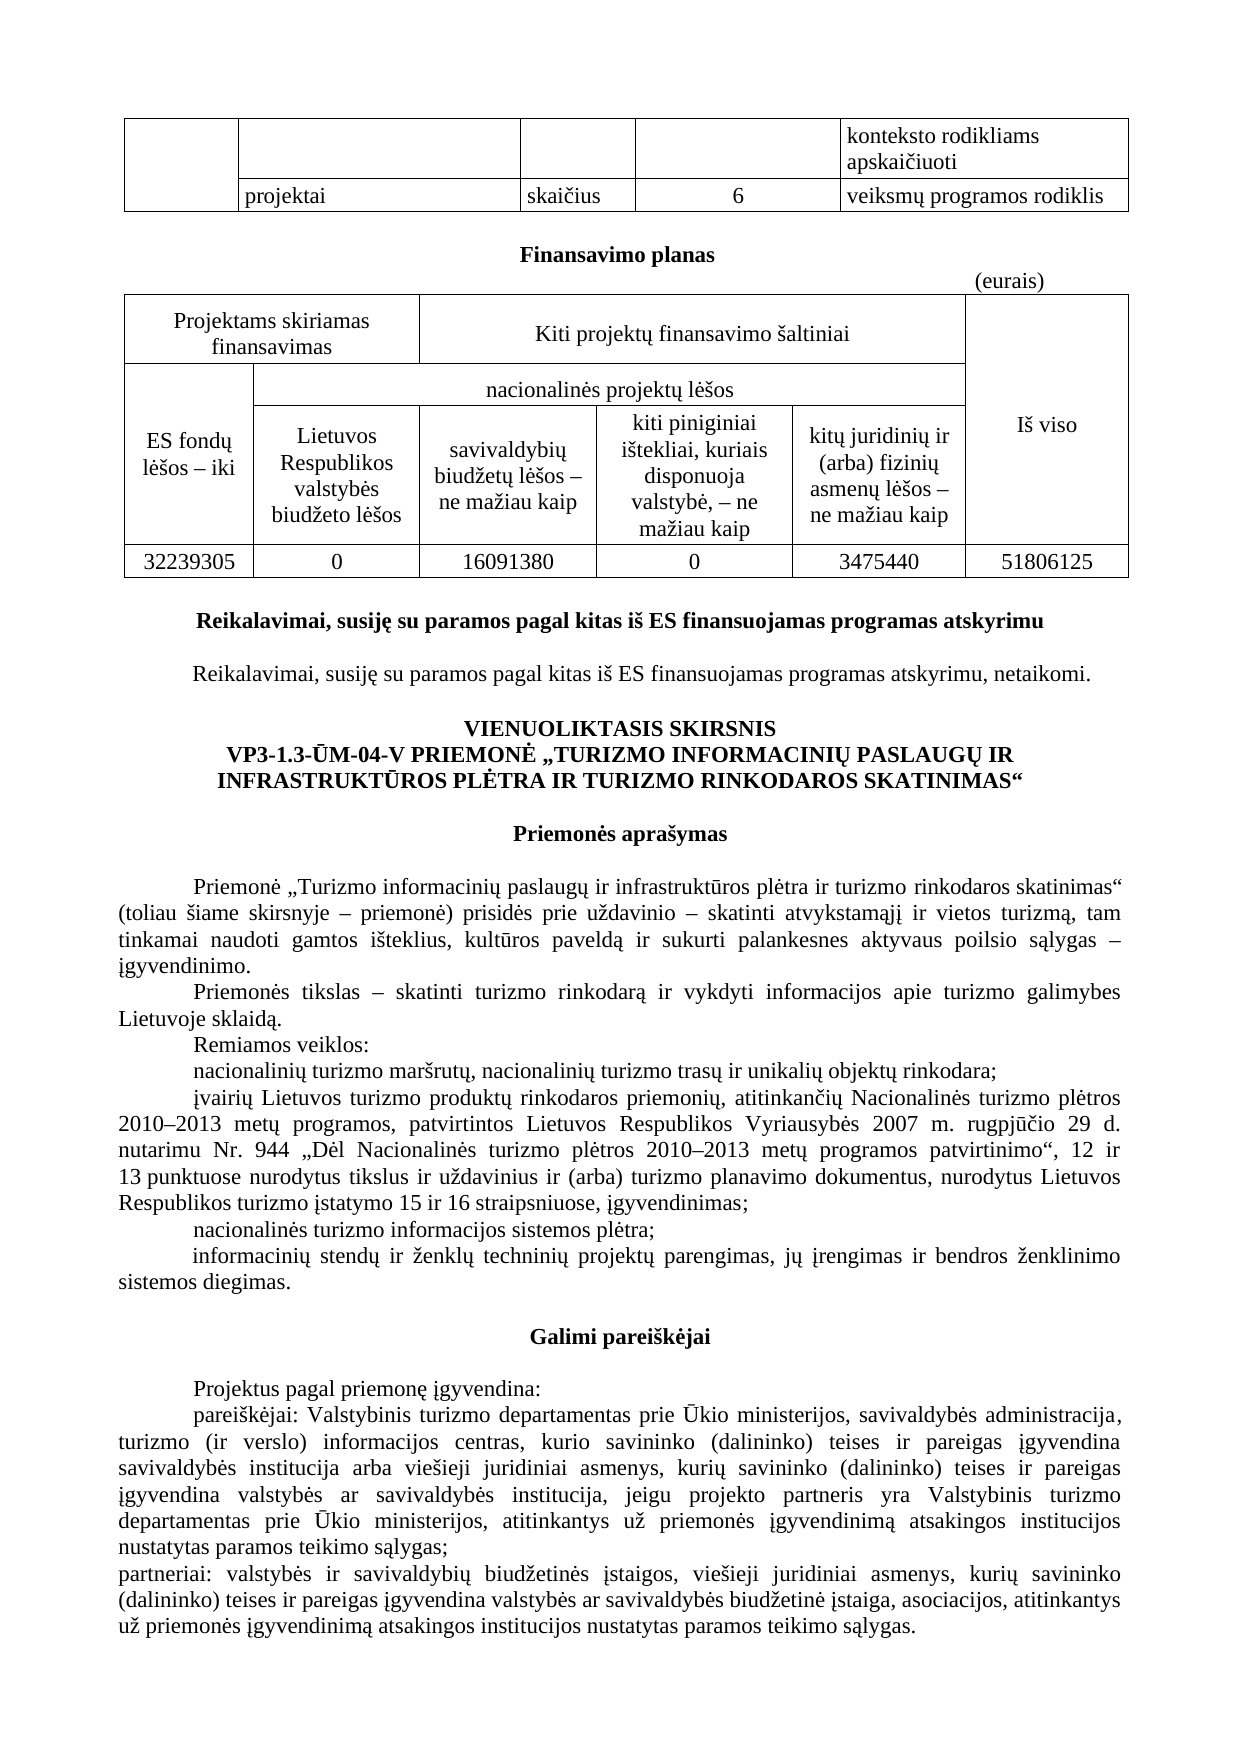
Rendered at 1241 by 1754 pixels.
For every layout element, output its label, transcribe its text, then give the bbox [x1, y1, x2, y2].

table_cell projektai [239, 179, 520, 211]
text nacionalinės turizmo informacijos sistemos plėtra; [118, 1216, 1122, 1242]
table_cell Lietuvos Respublikos valstybės biudžeto lėšos [254, 406, 419, 544]
text Priemonės tikslas – skatinti turizmo rinkodarą ir vykdyti informacijos apie turizmo galimybes Lietuvoje sklaidą. [118, 978, 1122, 1031]
text Projektus pagal priemonę įgyvendina: [118, 1375, 1122, 1402]
text Reikalavimai, susiję su paramos pagal kitas iš ES finansuojamas programas atskyrimu, netaikomi. [118, 660, 1122, 686]
table_cell veiksmų programos rodiklis [841, 179, 1128, 211]
table_cell [125, 119, 238, 211]
text Priemonė „Turizmo informacinių paslaugų ir infrastruktūros plėtra ir turizmo rinkodaros skatinimas“ (toliau šiame skirsnyje – priemonė) prisidės prie uždavinio – skatinti atvykstamąjį ir vietos turizmą, tam tinkamai naudoti gamtos išteklius, kultūros paveldą ir sukurti palankesnes aktyvaus poilsio sąlygas – įgyvendinimo. [118, 873, 1122, 978]
table_cell 32239305 [125, 545, 253, 577]
table_cell 6 [636, 179, 840, 211]
table_cell konteksto rodikliams apskaičiuoti [841, 119, 1128, 178]
text nacionalinių turizmo maršrutų, nacionalinių turizmo trasų ir unikalių objektų rinkodara; [118, 1057, 1122, 1084]
text informacinių stendų ir ženklų techninių projektų parengimas, jų įrengimas ir bendros ženklinimo sistemos diegimas. [118, 1242, 1122, 1295]
table_header Kiti projektų finansavimo šaltiniai [420, 295, 965, 363]
table_cell 0 [597, 545, 792, 577]
table_cell 3475440 [793, 545, 965, 577]
table_cell ES fondų lėšos – iki [125, 364, 253, 544]
table_header Iš viso [966, 295, 1128, 544]
table_cell skaičius [521, 179, 635, 211]
table_cell nacionalinės projektų lėšos [254, 364, 965, 405]
text VIENUOLIKTASIS Skirsnis [118, 715, 1122, 741]
text Priemonės aprašymas [118, 820, 1122, 847]
table_cell savivaldybių biudžetų lėšos – ne mažiau kaip [420, 406, 596, 544]
table_cell [636, 119, 840, 178]
text Reikalavimai, susiję su paramos pagal kitas iš ES finansuojamas programas atskyrimu [118, 607, 1122, 633]
text Finansavimo planas [118, 241, 1122, 267]
table_cell [521, 119, 635, 178]
text pareiškėjai: Valstybinis turizmo departamentas prie Ūkio ministerijos, savivaldybės administracija, turizmo (ir verslo) informacijos centras, kurio savininko (dalininko) teises ir pareigas įgyvendina savivaldybės institucija arba viešieji juridiniai asmenys, kurių savininko (dalininko) teises ir pareigas įgyvendina valstybės ar savivaldybės institucija, jeigu projekto partneris yra Valstybinis turizmo departamentas prie Ūkio ministerijos, atitinkantys už priemonės įgyvendinimą atsakingos institucijos nustatytas paramos teikimo sąlygas; [118, 1402, 1122, 1560]
table_cell 0 [254, 545, 419, 577]
table_cell kiti piniginiai ištekliai, kuriais disponuoja valstybė, – ne mažiau kaip [597, 406, 792, 544]
text Galimi pareiškėjai [118, 1323, 1122, 1350]
table_cell kitų juridinių ir (arba) fizinių asmenų lėšos – ne mažiau kaip [793, 406, 965, 544]
text įvairių Lietuvos turizmo produktų rinkodaros priemonių, atitinkančių Nacionalinės turizmo plėtros 2010–2013 metų programos, patvirtintos Lietuvos Respublikos Vyriausybės 2007 m. rugpjūčio 29 d. nutarimu Nr. 944 „Dėl Nacionalinės turizmo plėtros 2010–2013 metų programos patvirtinimo“, 12 ir 13 punktuose nurodytus tikslus ir uždavinius ir (arba) turizmo planavimo dokumentus, nurodytus Lietuvos Respublikos turizmo įstatymo 15 ir 16 straipsniuose, įgyvendinimas; [118, 1084, 1122, 1216]
text (eurais) [103, 267, 1122, 293]
text partneriai: valstybės ir savivaldybių biudžetinės įstaigos, viešieji juridiniai asmenys, kurių savininko (dalininko) teises ir pareigas įgyvendina valstybės ar savivaldybės biudžetinė įstaiga, asociacijos, atitinkantys už priemonės įgyvendinimą atsakingos institucijos nustatytas paramos teikimo sąlygas. [118, 1560, 1122, 1639]
table_cell 51806125 [966, 545, 1128, 577]
table_header Projektams skiriamas finansavimas [125, 295, 419, 363]
text VP3-1.3-ŪM-04-V PRIEMONĖ „TURIZMO INFORMACINIŲ PASLAUGŲ IR INFRASTRUKTŪROS PLĖTRA IR TURIZMO RINKODAROS SKATINIMAS“ [118, 741, 1122, 794]
table_cell 16091380 [420, 545, 596, 577]
table_cell [239, 119, 520, 178]
text Remiamos veiklos: [118, 1031, 1122, 1057]
